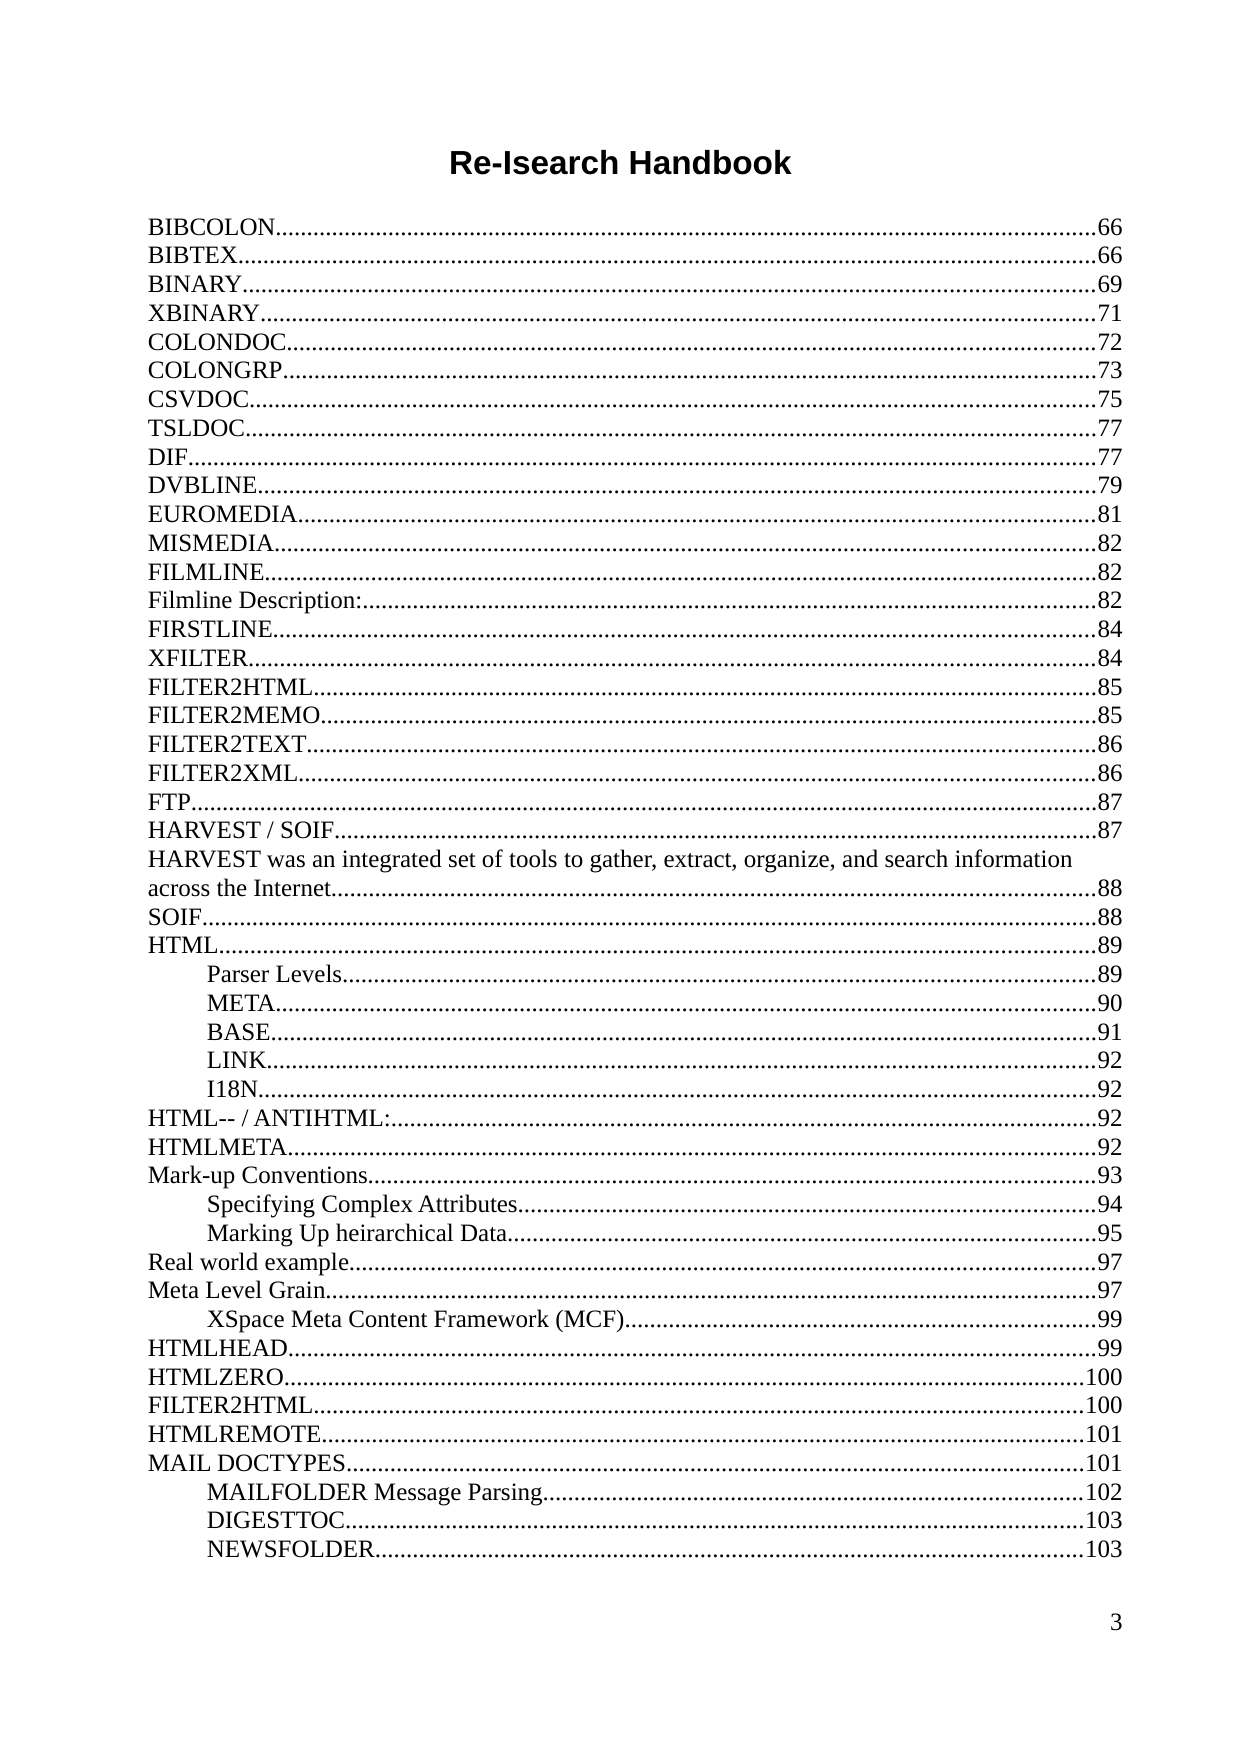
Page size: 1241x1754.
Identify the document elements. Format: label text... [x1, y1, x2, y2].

text DVBLINE 79 [148, 470, 1122, 499]
text Filmline Description: 82 [148, 585, 1122, 614]
text Real world example 97 [148, 1247, 1122, 1275]
text HARVEST / SOIF 87 [148, 815, 1122, 844]
text FIRSTLINE 84 [148, 614, 1122, 643]
text HTMLMETA 92 [148, 1132, 1122, 1160]
text Mark-up Conventions 93 [148, 1160, 1122, 1189]
text SOIF 88 [148, 902, 1122, 930]
text I18N 92 [207, 1074, 1122, 1103]
text Parser Levels 89 [207, 959, 1122, 988]
text EUROMEDIA 81 [148, 499, 1122, 528]
text XSpace Meta Content Framework (MCF) 99 [207, 1304, 1122, 1333]
text BIBTEX 66 [148, 240, 1122, 269]
text DIGESTTOC 103 [207, 1505, 1122, 1534]
text HTML-- / ANTIHTML: 92 [148, 1103, 1122, 1132]
text BINARY 69 [148, 269, 1122, 298]
text HTMLREMOTE 101 [148, 1419, 1122, 1448]
text XFILTER 84 [148, 643, 1122, 672]
text BIBCOLON 66 [148, 212, 1122, 240]
text COLONDOC 72 [148, 327, 1122, 355]
text FILTER2HTML 85 [148, 672, 1122, 700]
text FILTER2HTML 100 [148, 1390, 1122, 1419]
text HTMLHEAD 99 [148, 1333, 1122, 1362]
text Specifying Complex Attributes 94 [207, 1189, 1122, 1218]
text NEWSFOLDER 103 [207, 1534, 1122, 1563]
text MAILFOLDER Message Parsing 102 [207, 1477, 1122, 1505]
text META 90 [207, 988, 1122, 1017]
text HTML 89 [148, 930, 1122, 959]
text FILTER2XML 86 [148, 758, 1122, 787]
text FILTER2MEMO 85 [148, 700, 1122, 729]
text HTMLZERO 100 [148, 1362, 1122, 1390]
text MISMEDIA 82 [148, 528, 1122, 557]
text HARVEST was an integrated set of tools to gather, extract, organize, and search information across the Internet. 88 [148, 844, 1122, 902]
text CSVDOC 75 [148, 384, 1122, 413]
text FTP 87 [148, 787, 1122, 815]
text FILTER2TEXT 86 [148, 729, 1122, 758]
text MAIL DOCTYPES 101 [148, 1448, 1122, 1477]
text XBINARY 71 [148, 298, 1122, 327]
text LINK 92 [207, 1045, 1122, 1074]
text Meta Level Grain 97 [148, 1275, 1122, 1304]
text FILMLINE 82 [148, 557, 1122, 585]
text COLONGRP 73 [148, 355, 1122, 384]
text Marking Up heirarchical Data 95 [207, 1218, 1122, 1247]
text TSLDOC 77 [148, 413, 1122, 442]
text DIF 77 [148, 442, 1122, 470]
text BASE 91 [207, 1017, 1122, 1045]
